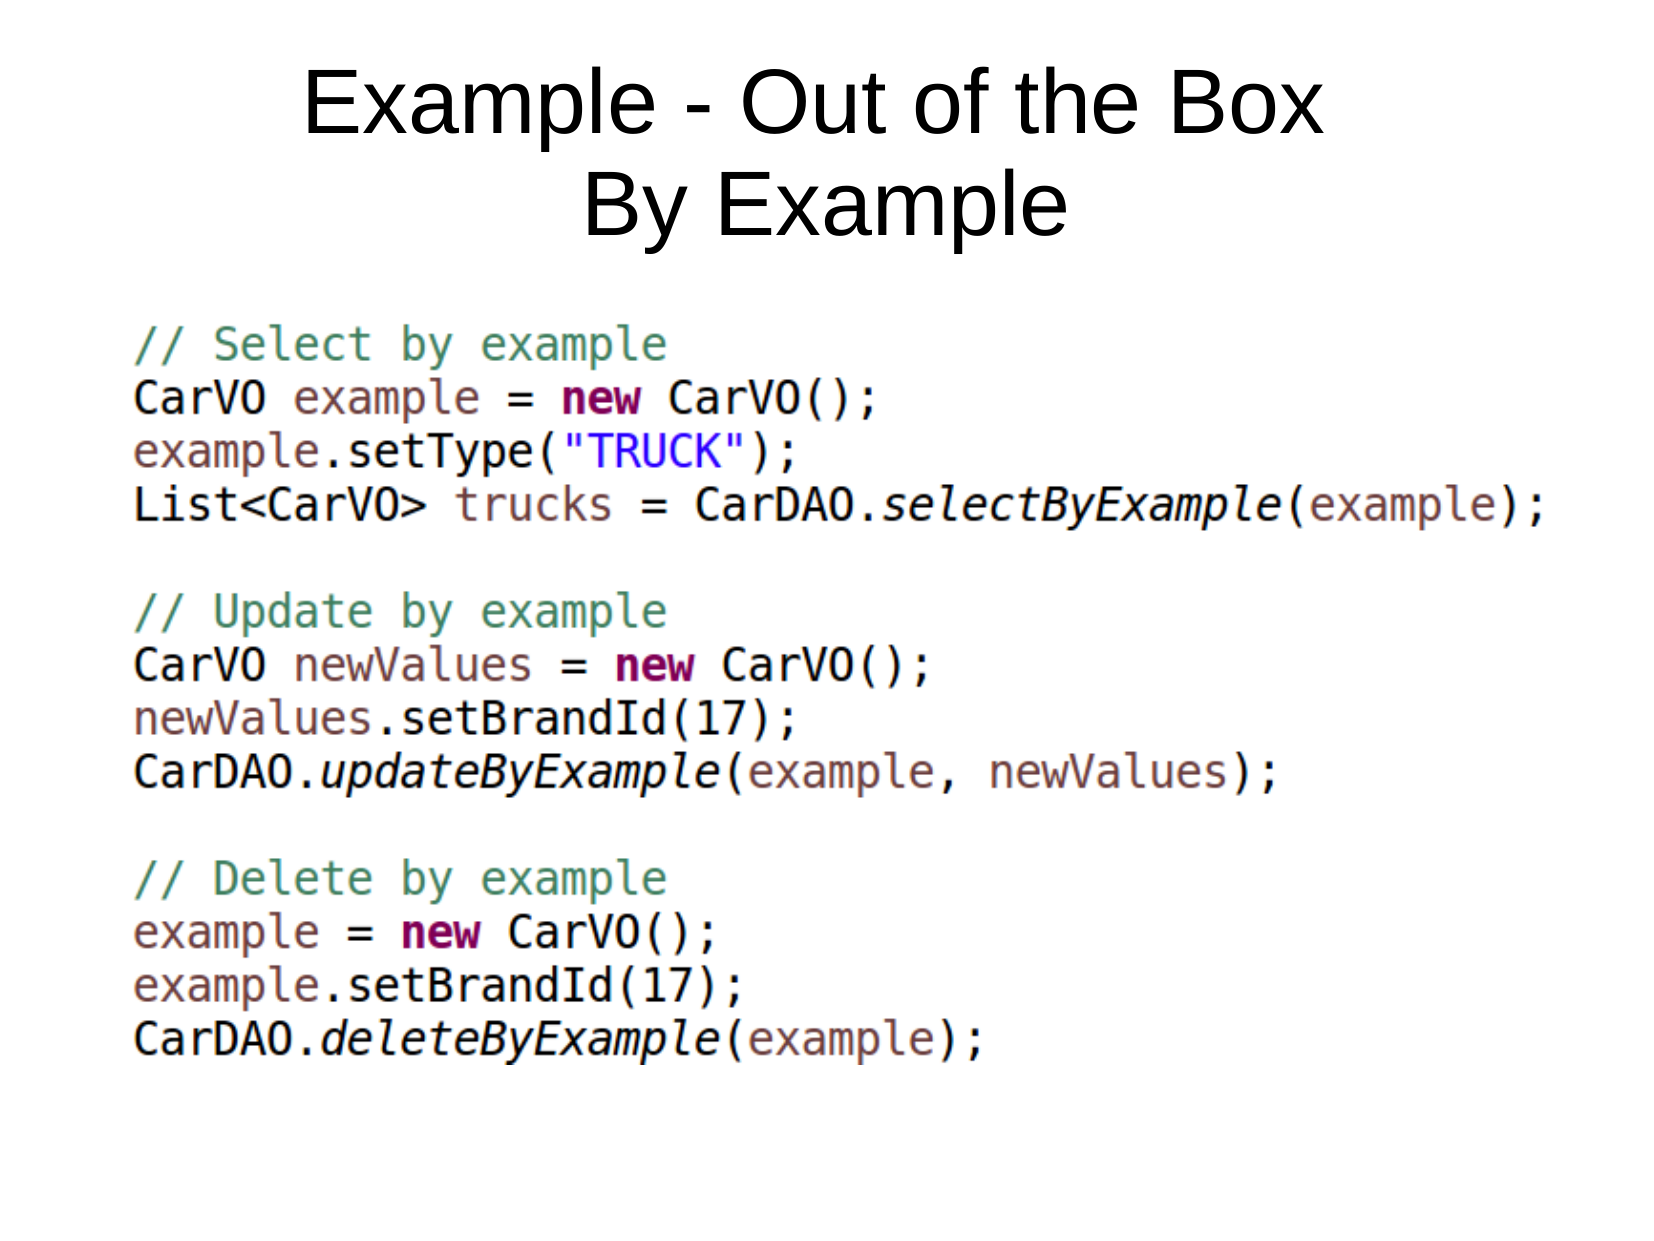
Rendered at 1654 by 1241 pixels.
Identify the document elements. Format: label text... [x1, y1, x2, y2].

title Example - Out of the Box By Example [82, 49, 1571, 257]
picture [129, 319, 1546, 1066]
